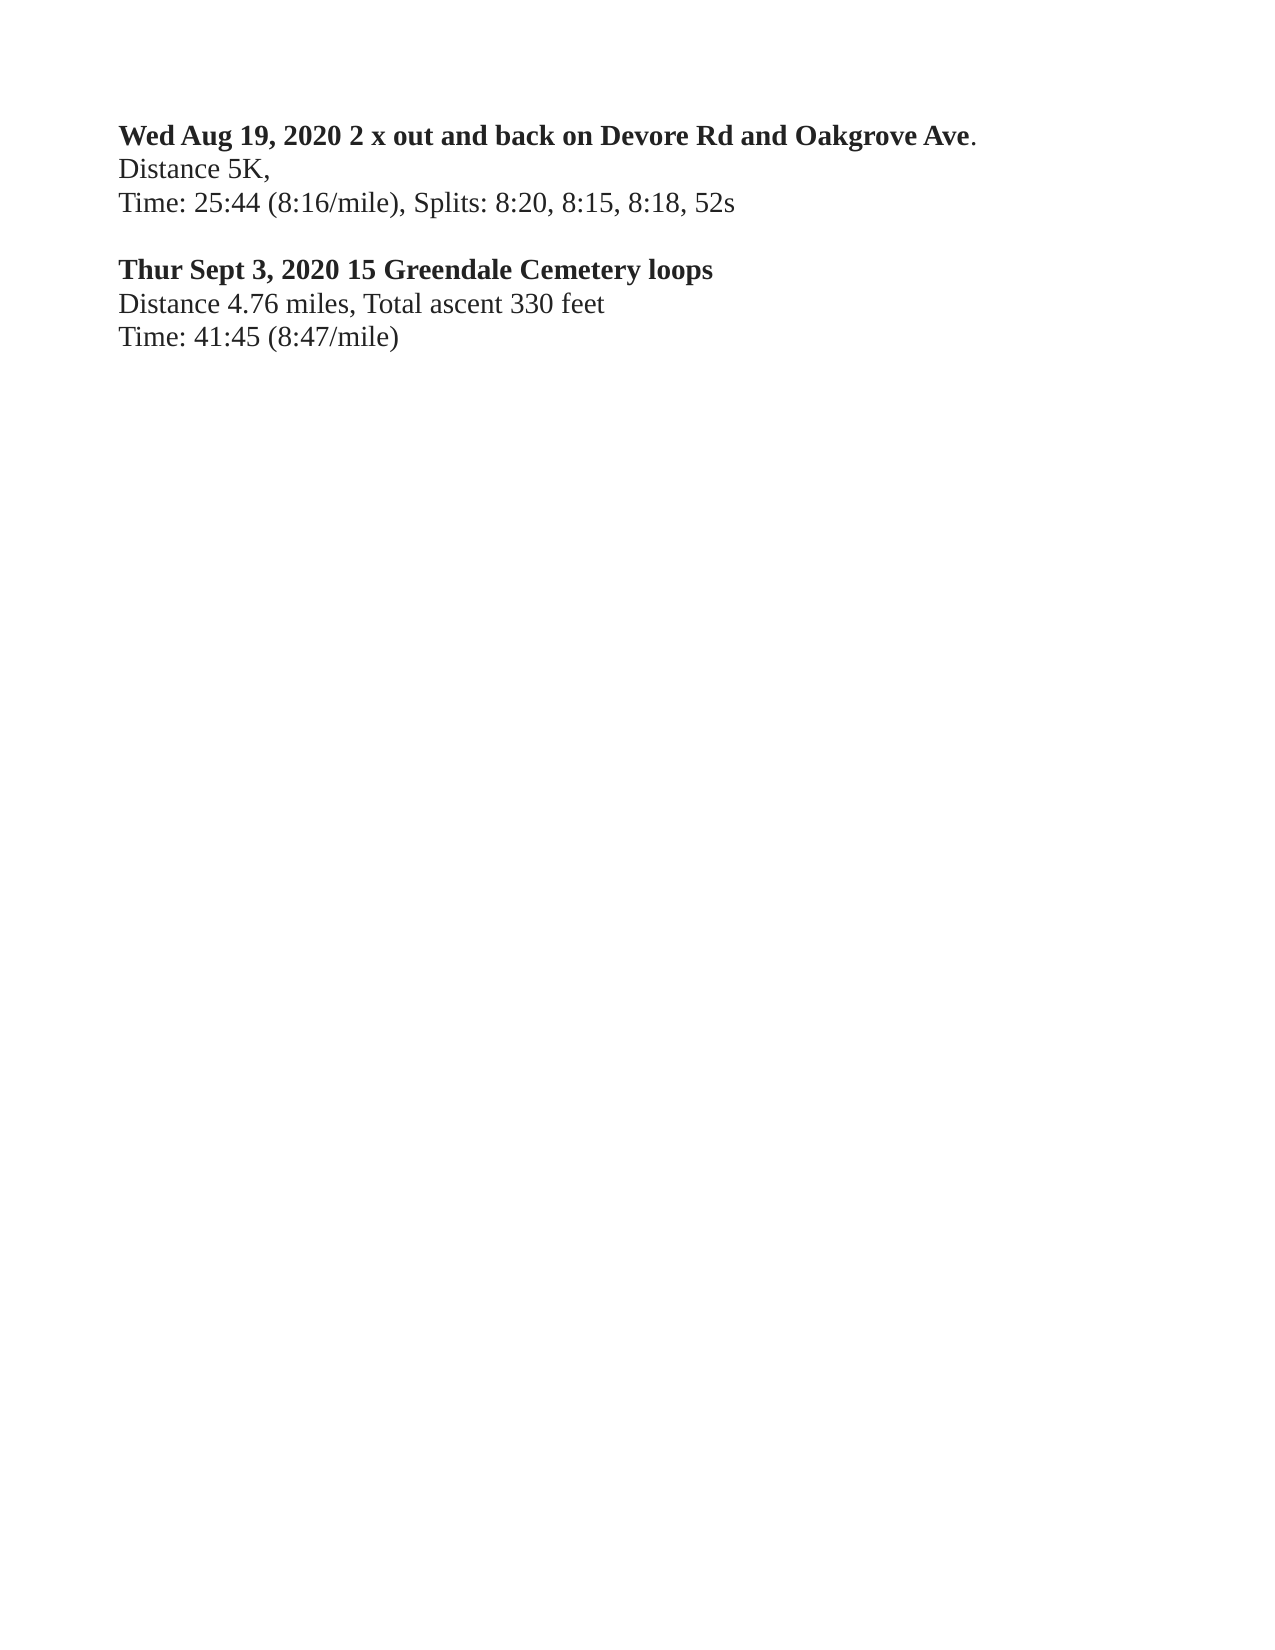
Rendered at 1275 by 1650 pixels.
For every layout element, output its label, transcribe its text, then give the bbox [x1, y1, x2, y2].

text Time: 41:45 (8:47/mile) [118, 319, 1161, 353]
text Thur Sept 3, 2020 15 Greendale Cemetery loops [118, 252, 1161, 286]
text Wed Aug 19, 2020 2 x out and back on Devore Rd and Oakgrove Ave. [118, 118, 1161, 152]
text Time: 25:44 (8:16/mile), Splits: 8:20, 8:15, 8:18, 52s [118, 185, 1161, 219]
text Distance 5K, [118, 152, 1161, 185]
text Distance 4.76 miles, Total ascent 330 feet [118, 286, 1161, 319]
